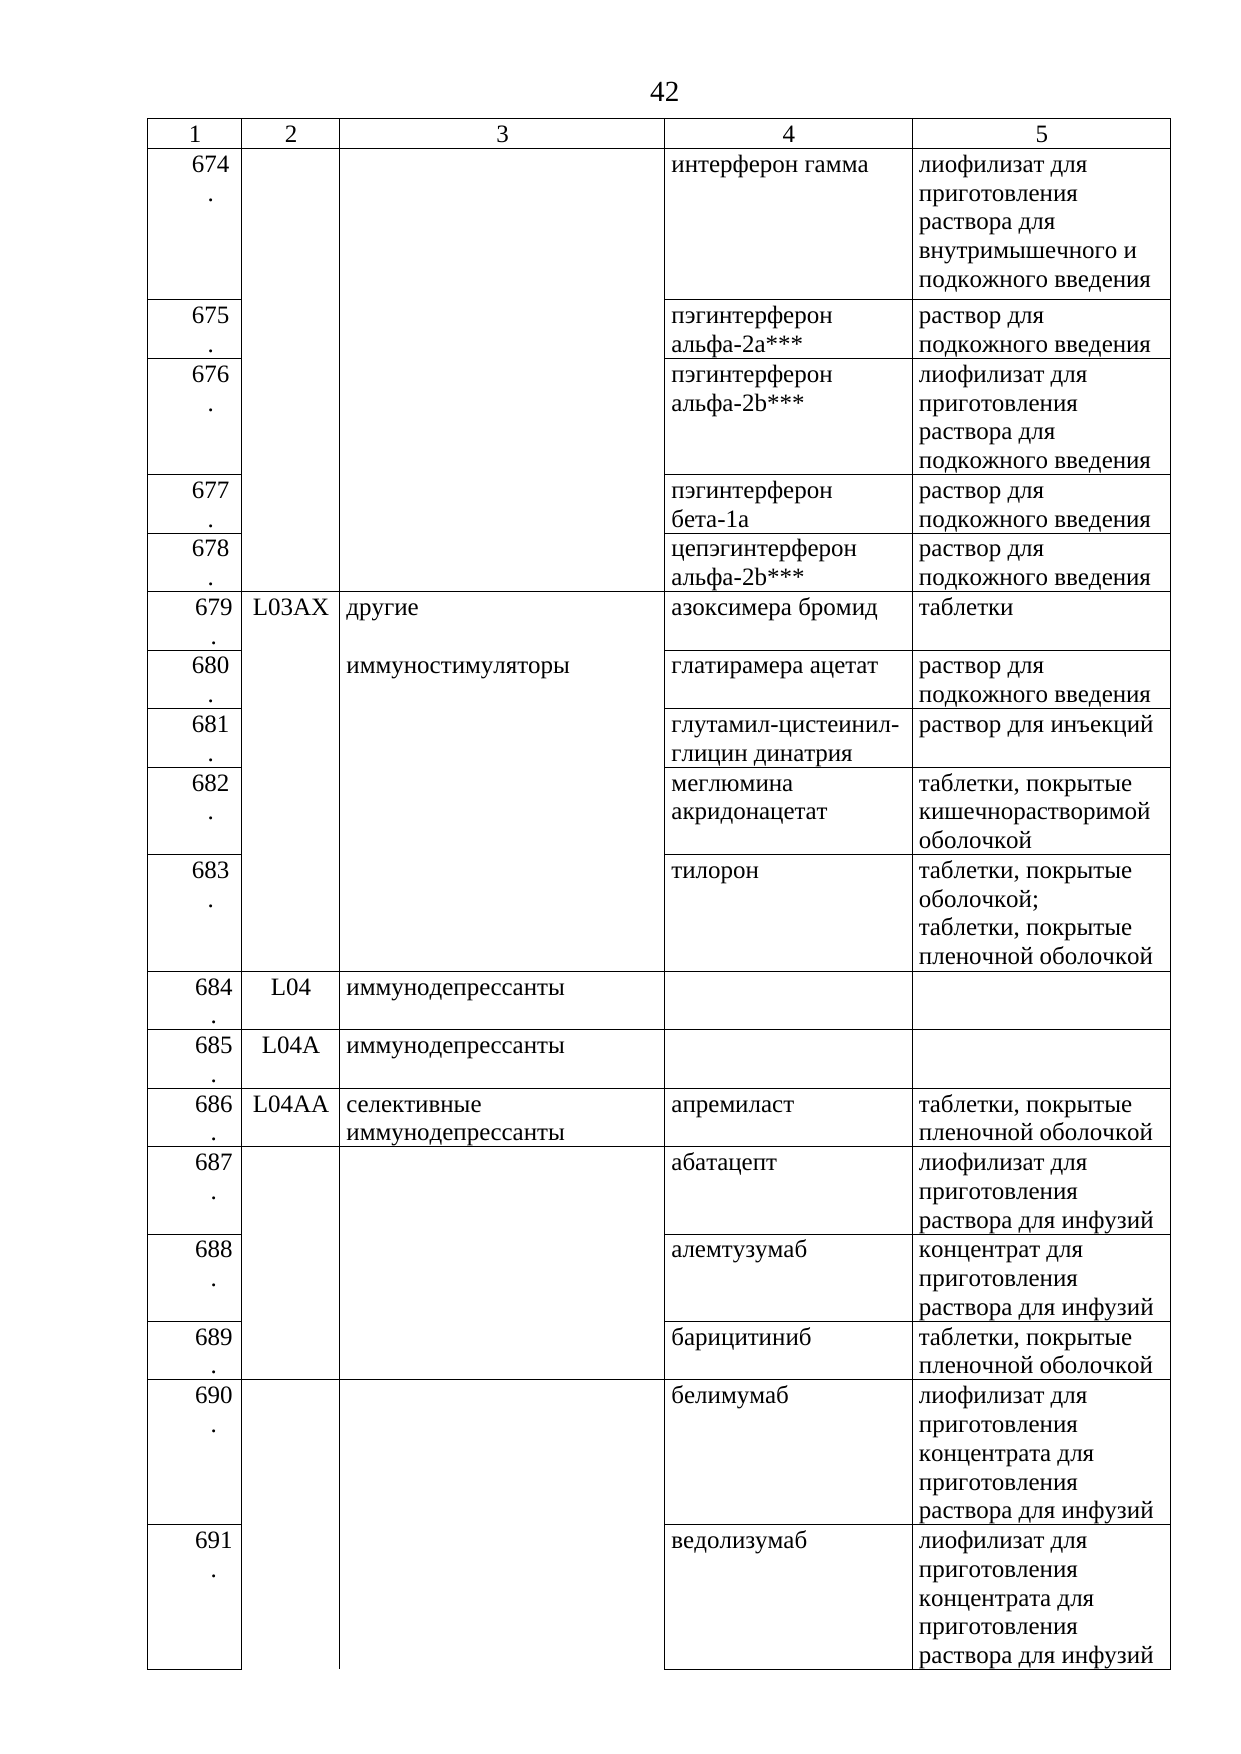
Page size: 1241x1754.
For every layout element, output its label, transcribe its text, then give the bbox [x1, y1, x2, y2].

table_cell ведолизумаб [665, 1525, 912, 1669]
table_cell [148, 1147, 241, 1233]
table_cell таблетки, покрытые пленочной оболочкой [913, 1089, 1170, 1146]
table_cell интерферон гамма [665, 149, 912, 299]
table_cell [242, 1321, 339, 1379]
table_cell азоксимера бромид [665, 592, 912, 649]
table_header 3 [340, 119, 664, 148]
table_cell [148, 592, 241, 649]
table_cell [340, 1234, 664, 1321]
table_cell [340, 854, 664, 971]
table_cell [148, 534, 241, 591]
table_cell лиофилизат для приготовления концентрата для приготовления раствора для инфузий [913, 1380, 1170, 1524]
table_cell таблетки, покрытые оболочкой; таблетки, покрытые пленочной оболочкой [913, 855, 1170, 971]
table_cell [340, 358, 664, 474]
table_cell [340, 767, 664, 854]
table_cell [148, 768, 241, 854]
table_cell таблетки, покрытые кишечнорастворимой оболочкой [913, 768, 1170, 854]
table_header 1 [148, 119, 241, 148]
table_cell тилорон [665, 855, 912, 971]
table_cell иммунодепрессанты [340, 1030, 664, 1088]
table_cell апремиласт [665, 1089, 912, 1146]
table_cell концентрат для приготовления раствора для инфузий [913, 1235, 1170, 1321]
table_cell иммунодепрессанты [340, 972, 664, 1029]
table_cell [148, 972, 241, 1029]
table_cell L04A [242, 1030, 339, 1088]
table_cell белимумаб [665, 1380, 912, 1524]
table_cell [913, 1030, 1170, 1088]
table_cell [148, 709, 241, 767]
table_cell лиофилизат для приготовления раствора для подкожного введения [913, 359, 1170, 474]
table_cell [148, 651, 241, 708]
table_cell алемтузумаб [665, 1235, 912, 1321]
table_cell пэгинтерферон альфа-2a*** [665, 300, 912, 358]
table_cell абатацепт [665, 1147, 912, 1233]
table_cell раствор для инъекций [913, 709, 1170, 767]
table_cell [148, 855, 241, 971]
table_cell L04 [242, 972, 339, 1029]
table_cell [148, 359, 241, 474]
table_cell [242, 299, 339, 358]
table_cell [242, 358, 339, 474]
table_cell лиофилизат для приготовления раствора для внутримышечного и подкожного введения [913, 149, 1170, 299]
table_cell [242, 474, 339, 591]
table_cell другие [340, 592, 664, 649]
table_cell [148, 475, 241, 532]
table_cell [242, 767, 339, 854]
table_cell пэгинтерферон альфа-2b*** [665, 359, 912, 474]
table_cell [148, 1380, 241, 1524]
table_cell [913, 972, 1170, 1029]
table_cell [340, 1321, 664, 1379]
table_cell L03AX [242, 592, 339, 649]
table_cell [665, 972, 912, 1029]
table_cell [242, 708, 339, 767]
table_cell [148, 149, 241, 299]
table_cell [242, 1524, 339, 1669]
table_cell раствор для подкожного введения [913, 534, 1170, 591]
table_cell [340, 474, 664, 591]
table_cell глутамил-цистеинил-глицин динатрия [665, 709, 912, 767]
table_cell лиофилизат для приготовления концентрата для приготовления раствора для инфузий [913, 1525, 1170, 1669]
table_cell меглюмина акридонацетат [665, 768, 912, 854]
table_cell [340, 299, 664, 358]
table_header 2 [242, 119, 339, 148]
table_cell раствор для подкожного введения [913, 475, 1170, 532]
table_cell [242, 854, 339, 971]
table_cell [242, 149, 339, 299]
table_cell таблетки, покрытые пленочной оболочкой [913, 1322, 1170, 1379]
table_cell [242, 1380, 339, 1524]
table_cell [340, 149, 664, 299]
table_cell [340, 1524, 664, 1669]
table_cell [340, 1147, 664, 1233]
table_cell [148, 1030, 241, 1088]
table_header 5 [913, 119, 1170, 148]
table_cell [665, 1030, 912, 1088]
table_cell [148, 1089, 241, 1146]
table_cell [148, 1322, 241, 1379]
table_cell раствор для подкожного введения [913, 651, 1170, 708]
table_cell иммуностимуляторы [340, 650, 664, 708]
table_header 4 [665, 119, 912, 148]
table_cell [242, 1234, 339, 1321]
table_cell барицитиниб [665, 1322, 912, 1379]
table_cell [242, 1147, 339, 1233]
table_cell [148, 1235, 241, 1321]
table_cell L04AA [242, 1089, 339, 1146]
table_cell [148, 1525, 241, 1669]
table_cell цепэгинтерферон альфа-2b*** [665, 534, 912, 591]
table_cell таблетки [913, 592, 1170, 649]
table_cell [242, 650, 339, 708]
table_cell глатирамера ацетат [665, 651, 912, 708]
table_cell [148, 300, 241, 358]
table_cell раствор для подкожного введения [913, 300, 1170, 358]
table_cell [340, 1380, 664, 1524]
table_cell [340, 708, 664, 767]
table_cell лиофилизат для приготовления раствора для инфузий [913, 1147, 1170, 1233]
table_cell пэгинтерферон бета-1a [665, 475, 912, 532]
table_cell селективные иммунодепрессанты [340, 1089, 664, 1146]
